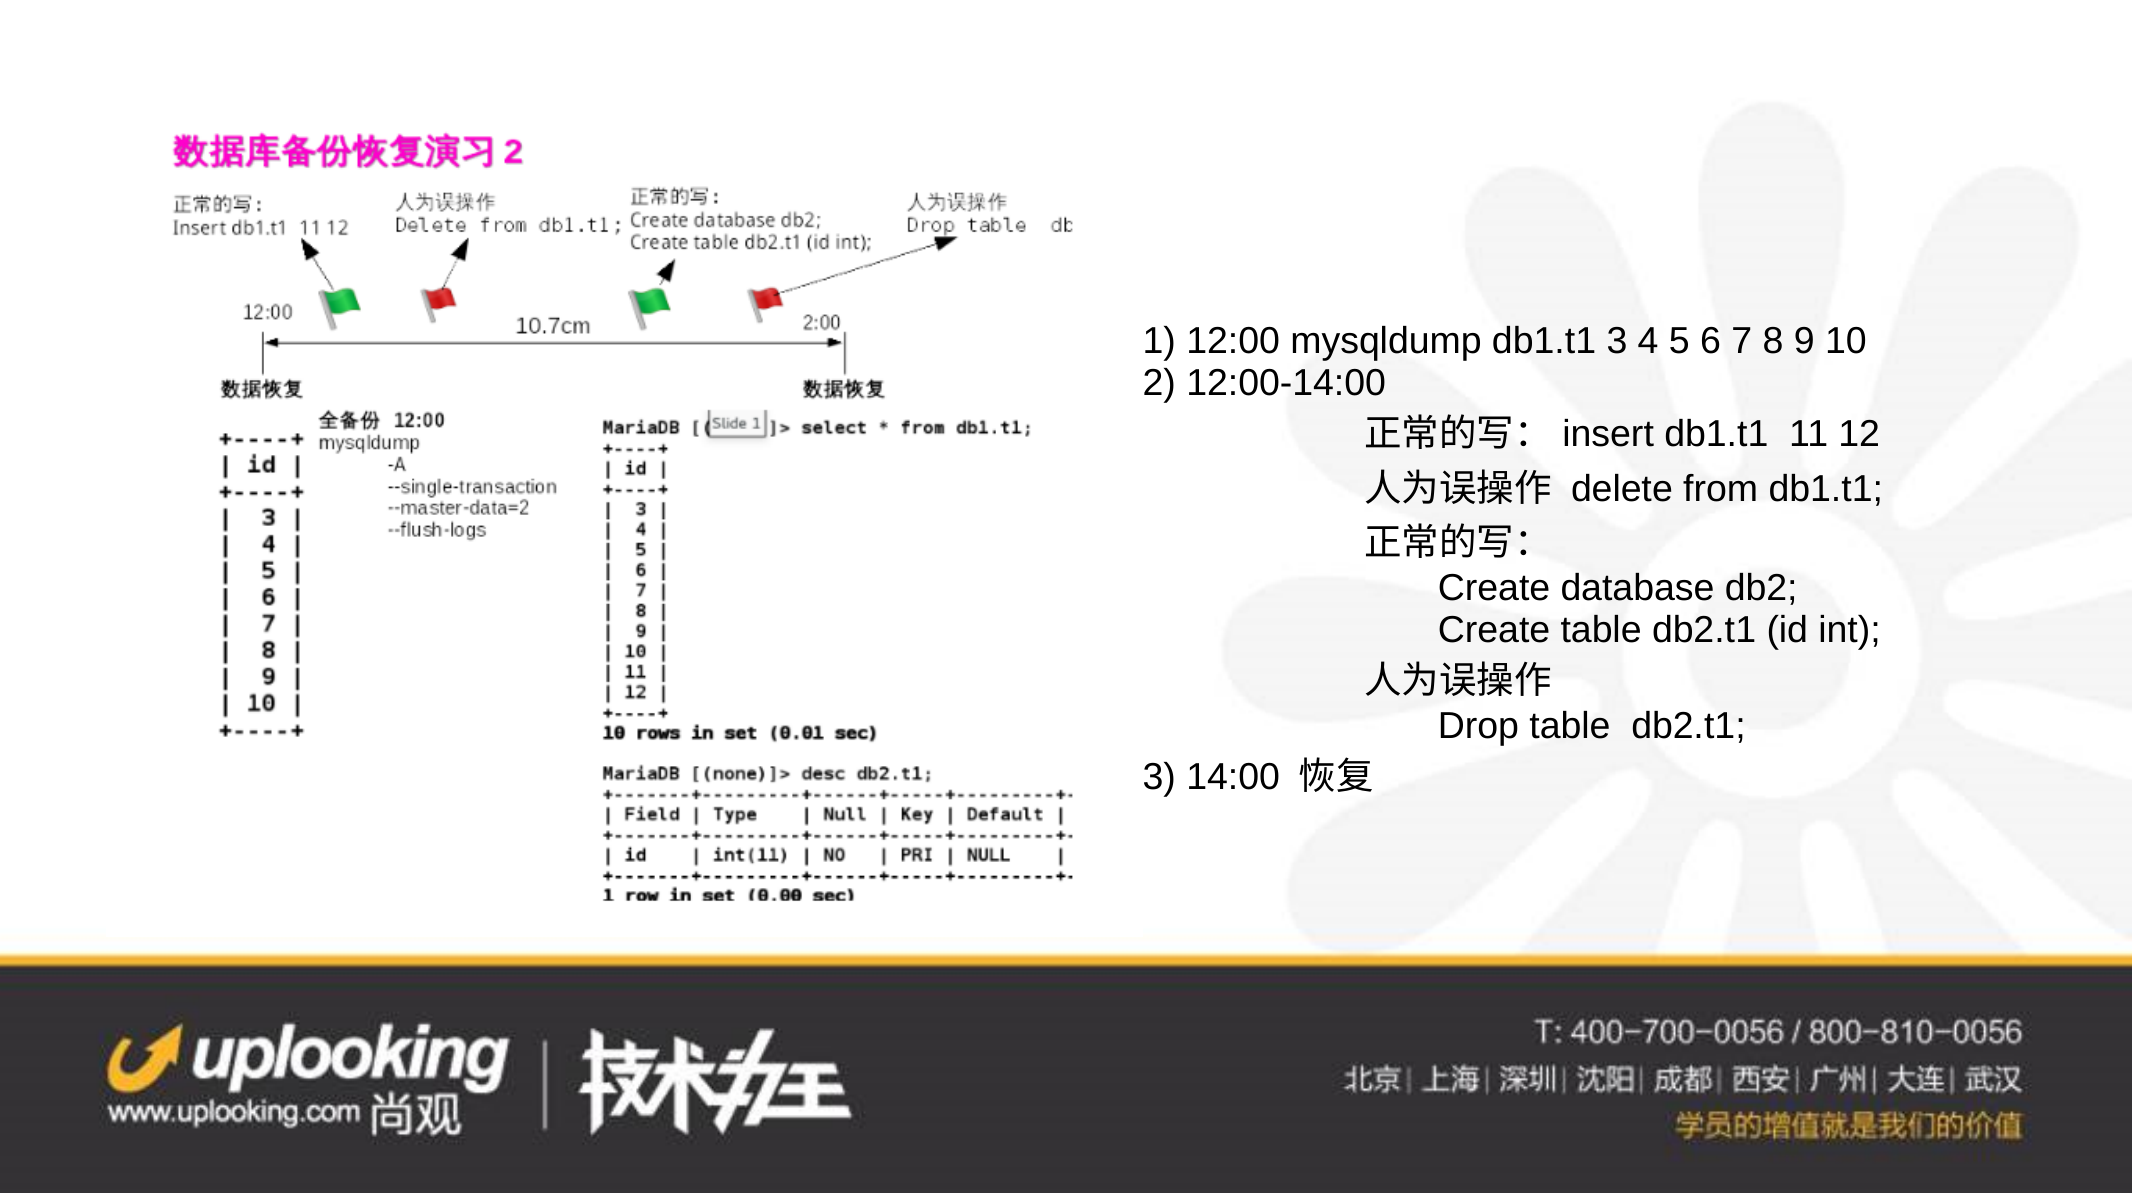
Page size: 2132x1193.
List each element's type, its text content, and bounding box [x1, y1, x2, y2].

text_box 1) 12:00 mysqldump db1.t1 3 4 5 6 7 8 9 10 2) 12:00-14:00 正常的写：insert db1.t1 11 12 人为误操作 delete from db1.t1; 正常的写： Create database db2; Create table db2.t1 (id int); 人为误操作 Drop table db2.t1; 3) 14:00 恢复 [1143, 312, 2079, 780]
picture [0, 0, 2132, 1193]
